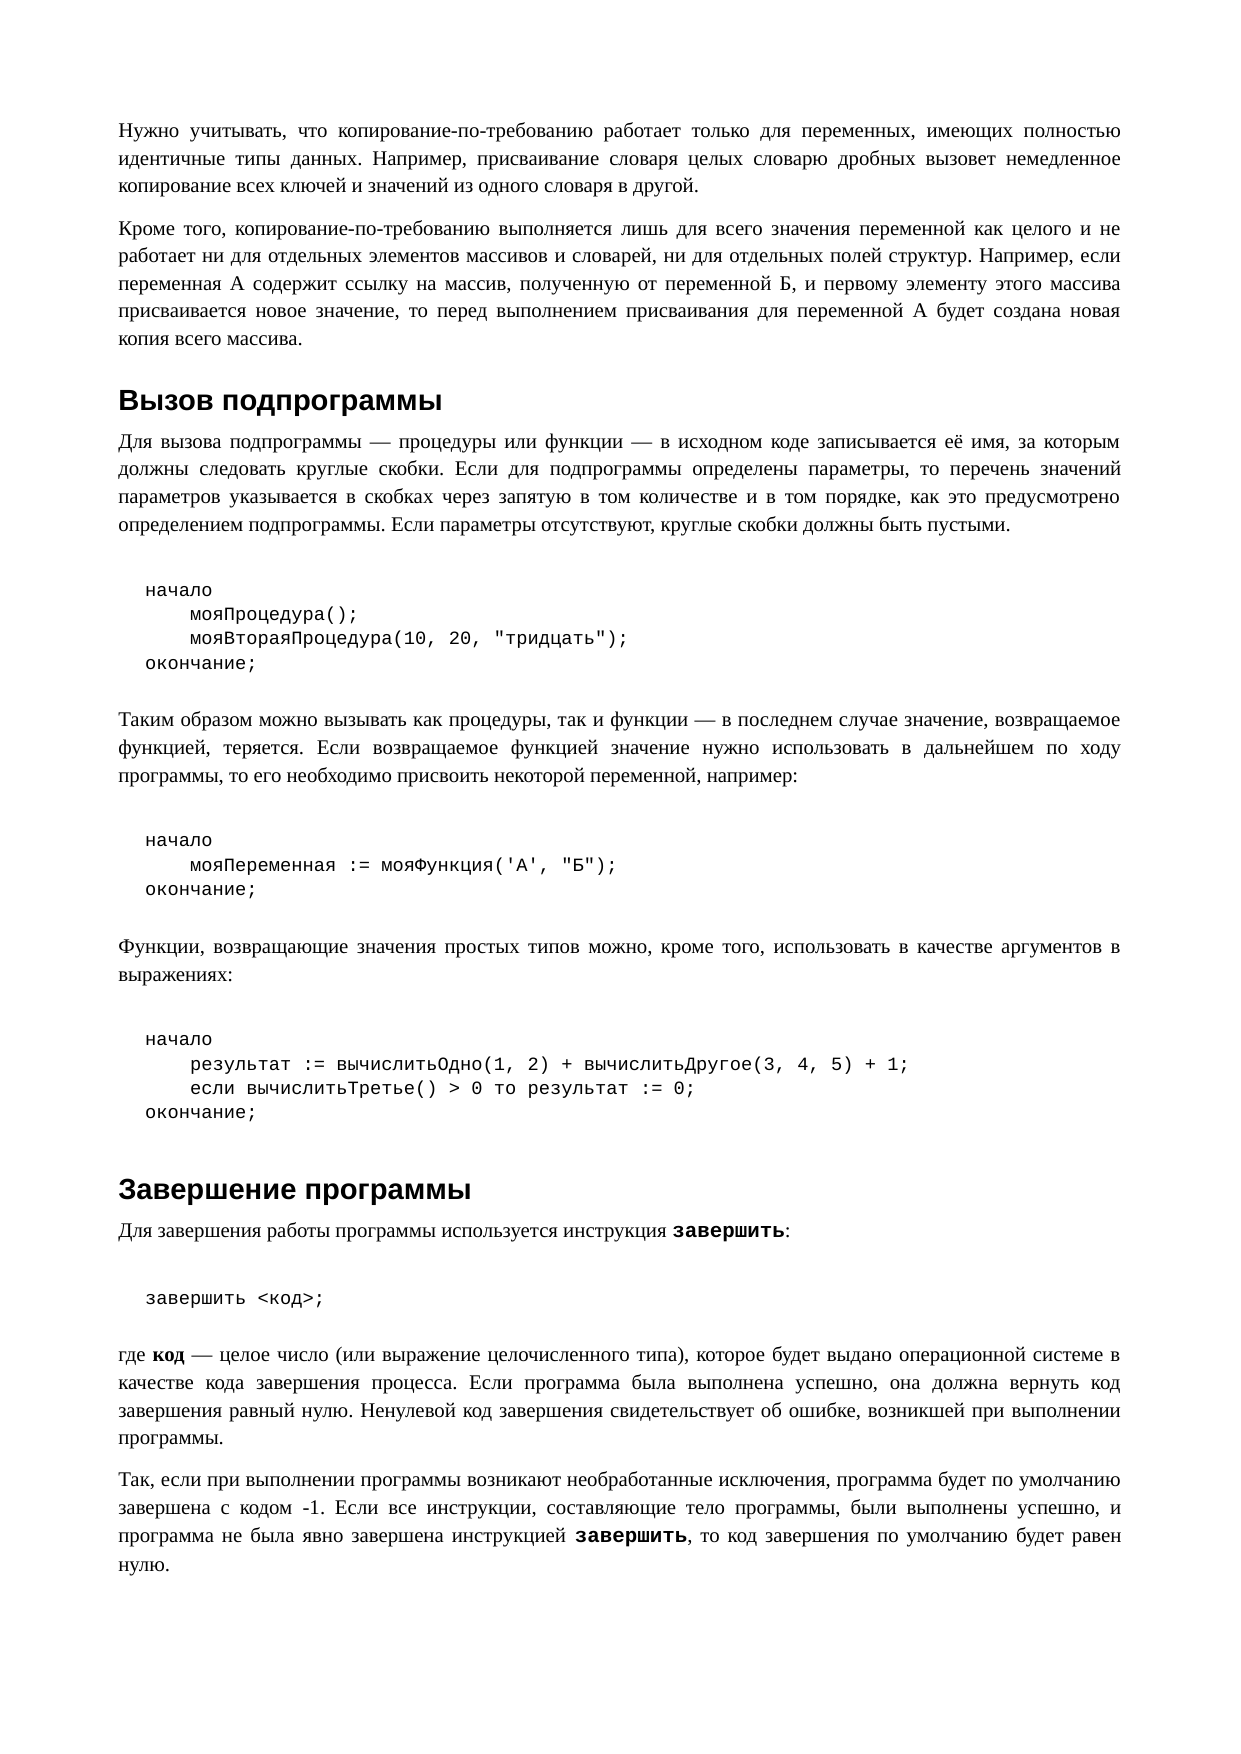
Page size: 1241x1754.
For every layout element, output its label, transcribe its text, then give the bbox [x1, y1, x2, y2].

text Так, если при выполнении программы возникают необработанные исключения, программа будет по умолчанию завершена с кодом -1. Если все инструкции, составляющие тело программы, были выполнены успешно, и программа не была явно завершена инструкцией завершить, то код завершения по умолчанию будет равен нулю. [118, 1467, 1122, 1576]
subtitle Завершение программы [118, 1172, 1122, 1205]
text где код — целое число (или выражение целочисленного типа), которое будет выдано операционной системе в качестве кода завершения процесса. Если программа была выполнена успешно, она должна вернуть код завершения равный нулю. Ненулевой код завершения свидетельствует об ошибке, возникшей при выполнении программы. [118, 1342, 1122, 1449]
text Кроме того, копирование-по-требованию выполняется лишь для всего значения переменной как целого и не работает ни для отдельных элементов массивов и словарей, ни для отдельных полей структур. Например, если переменная А содержит ссылку на массив, полученную от переменной Б, и первому элементу этого массива присваивается новое значение, то перед выполнением присваивания для переменной А будет создана новая копия всего массива. [118, 216, 1122, 350]
text Функции, возвращающие значения простых типов можно, кроме того, использовать в качестве аргументов в выражениях: [118, 934, 1122, 986]
text завершить <код>; [136, 1280, 1104, 1319]
text Таким образом можно вызывать как процедуры, так и функции — в последнем случае значение, возвращаемое функцией, теряется. Если возвращаемое функцией значение нужно использовать в дальнейшем по ходу программы, то его необходимо присвоить некоторой переменной, например: [118, 707, 1122, 787]
text начало результат := вычислитьОдно(1, 2) + вычислитьДругое(3, 4, 5) + 1; если вычислитьТретье() > 0 то результат := 0; окончание; [136, 1021, 1104, 1133]
text начало мояПроцедура(); мояВтораяПроцедура(10, 20, "тридцать"); окончание; [136, 571, 1104, 683]
text Для вызова подпрограммы — процедуры или функции — в исходном коде записывается её имя, за которым должны следовать круглые скобки. Если для подпрограммы определены параметры, то перечень значений параметров указывается в скобках через запятую в том количестве и в том порядке, как это предусмотрено определением подпрограммы. Если параметры отсутствуют, круглые скобки должны быть пустыми. [118, 429, 1122, 536]
text начало мояПеременная := мояФункция('А', "Б"); окончание; [136, 822, 1104, 910]
text Для завершения работы программы используется инструкция завершить: [118, 1218, 1122, 1243]
subtitle Вызов подпрограммы [118, 383, 1122, 416]
text Нужно учитывать, что копирование-по-требованию работает только для переменных, имеющих полностью идентичные типы данных. Например, присваивание словаря целых словарю дробных вызовет немедленное копирование всех ключей и значений из одного словаря в другой. [118, 118, 1122, 197]
